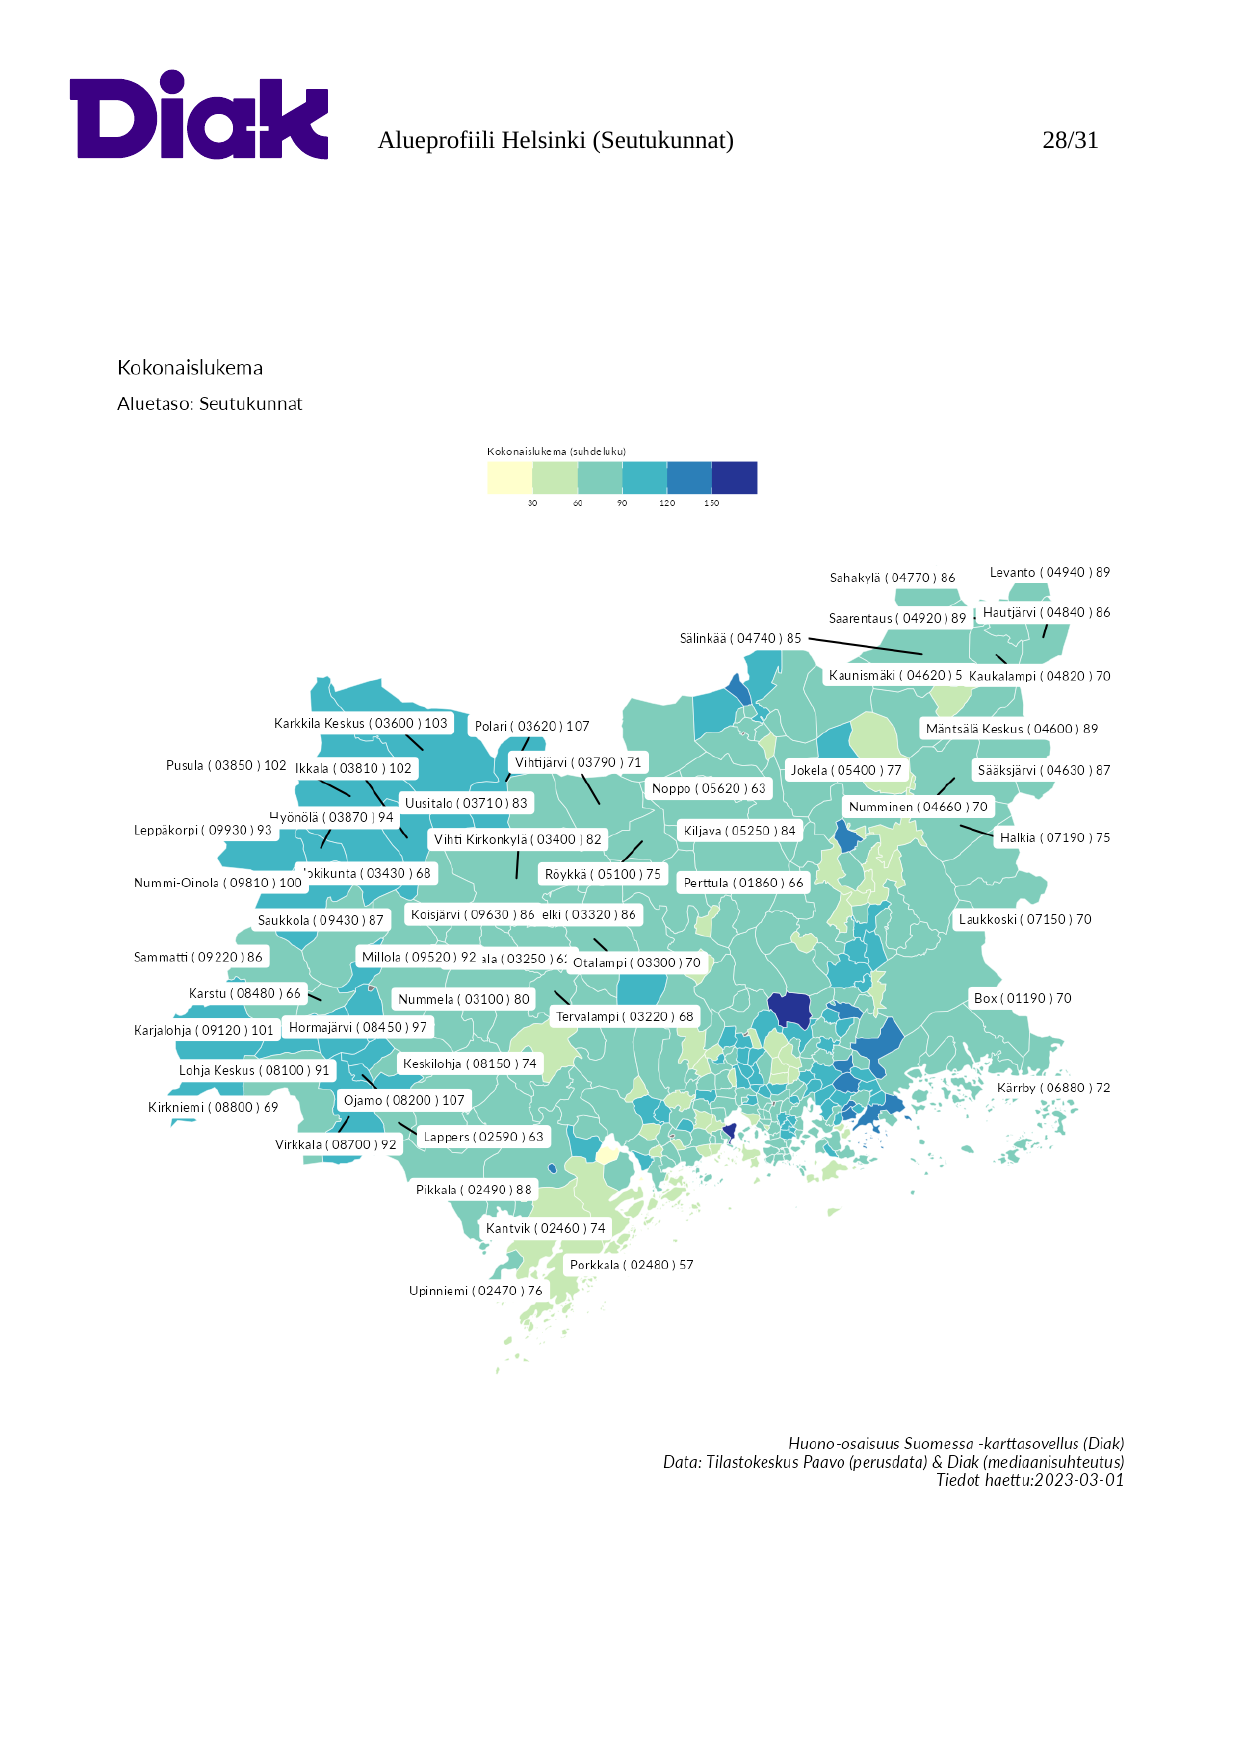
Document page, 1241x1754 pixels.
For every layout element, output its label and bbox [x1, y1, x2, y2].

picture [61, 196, 1179, 1651]
